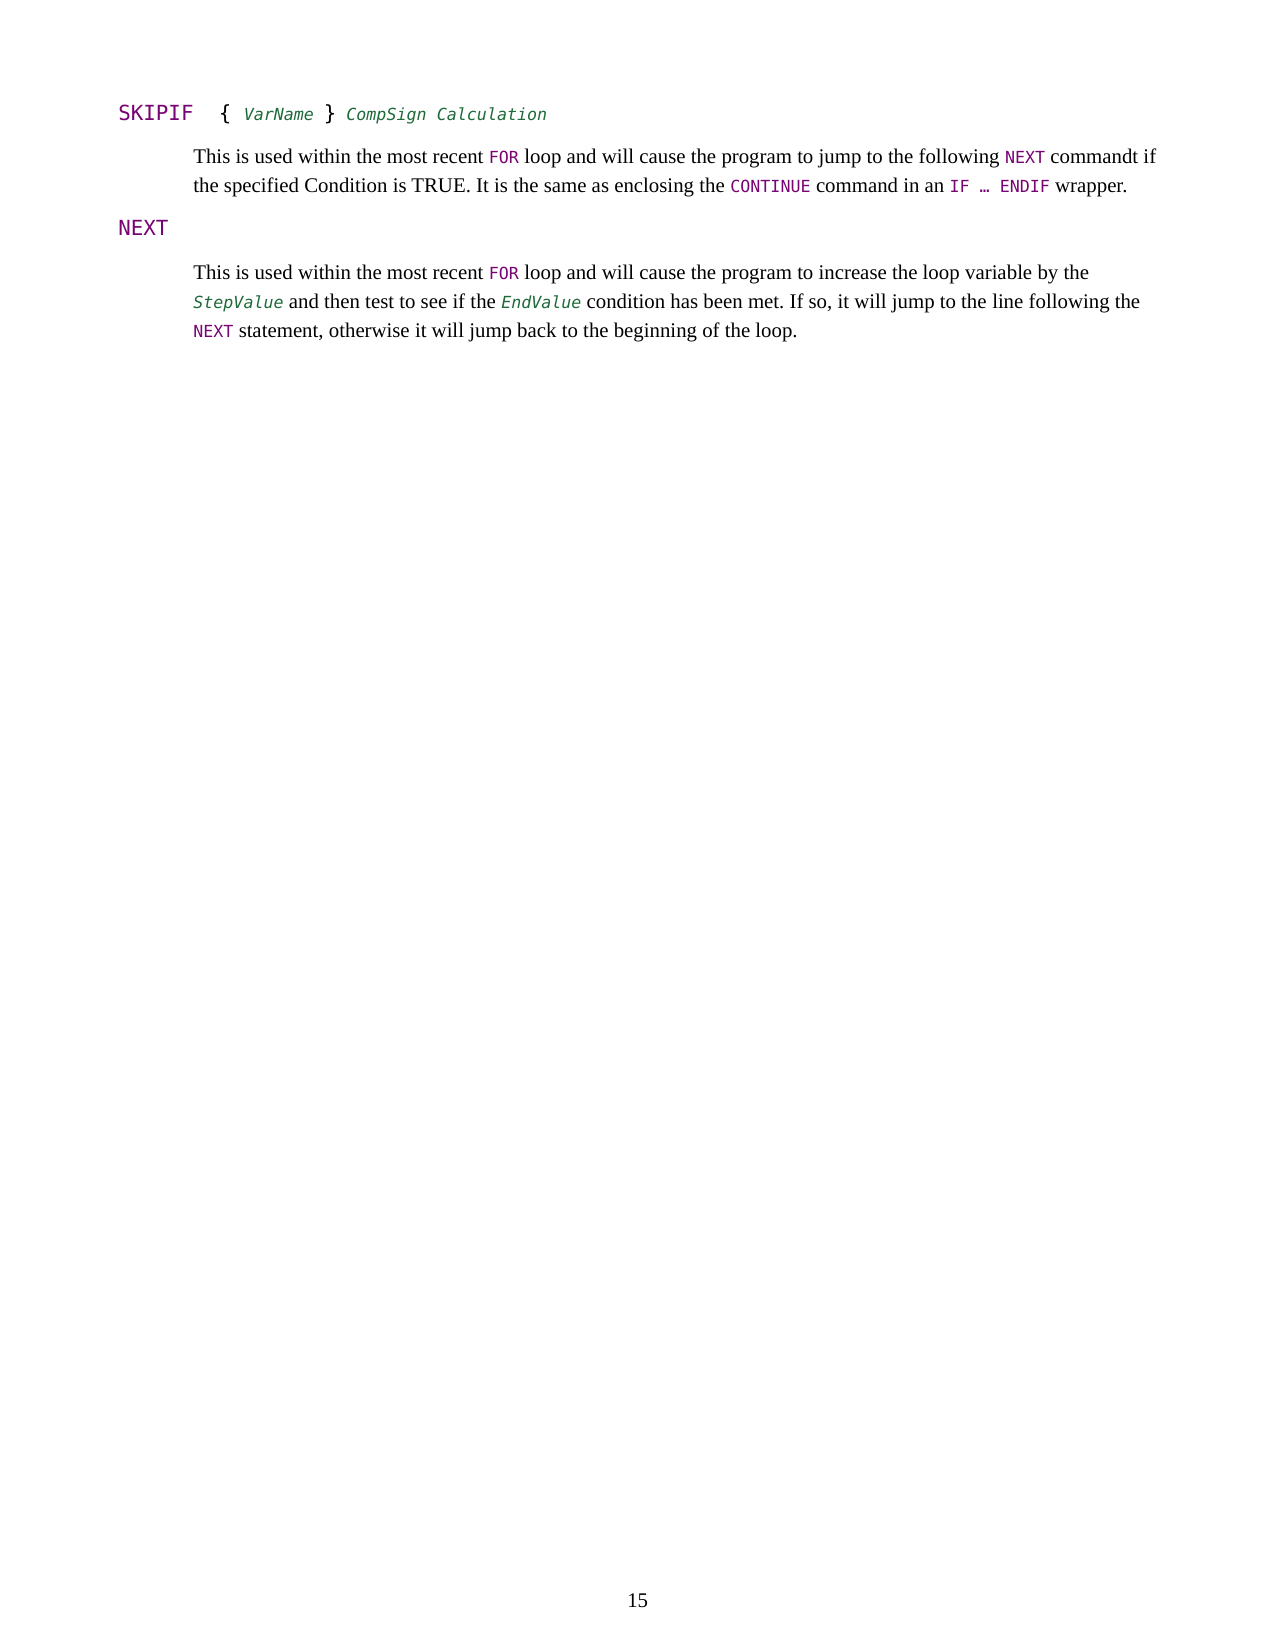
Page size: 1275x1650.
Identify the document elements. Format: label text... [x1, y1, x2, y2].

text NEXT [118, 216, 1157, 241]
text This is used within the most recent FOR loop and will cause the program to jump to the following NEXT commandt if the specified Condition is TRUE. It is the same as enclosing the CONTINUE command in an IF … ENDIF wrapper. [193, 144, 1157, 197]
text This is used within the most recent FOR loop and will cause the program to increase the loop variable by the StepValue and then test to see if the EndValue condition has been met. If so, it will jump to the line following the NEXT statement, otherwise it will jump back to the beginning of the loop. [193, 260, 1157, 342]
text SKIPIF { VarName } CompSign Calculation [118, 101, 1157, 125]
